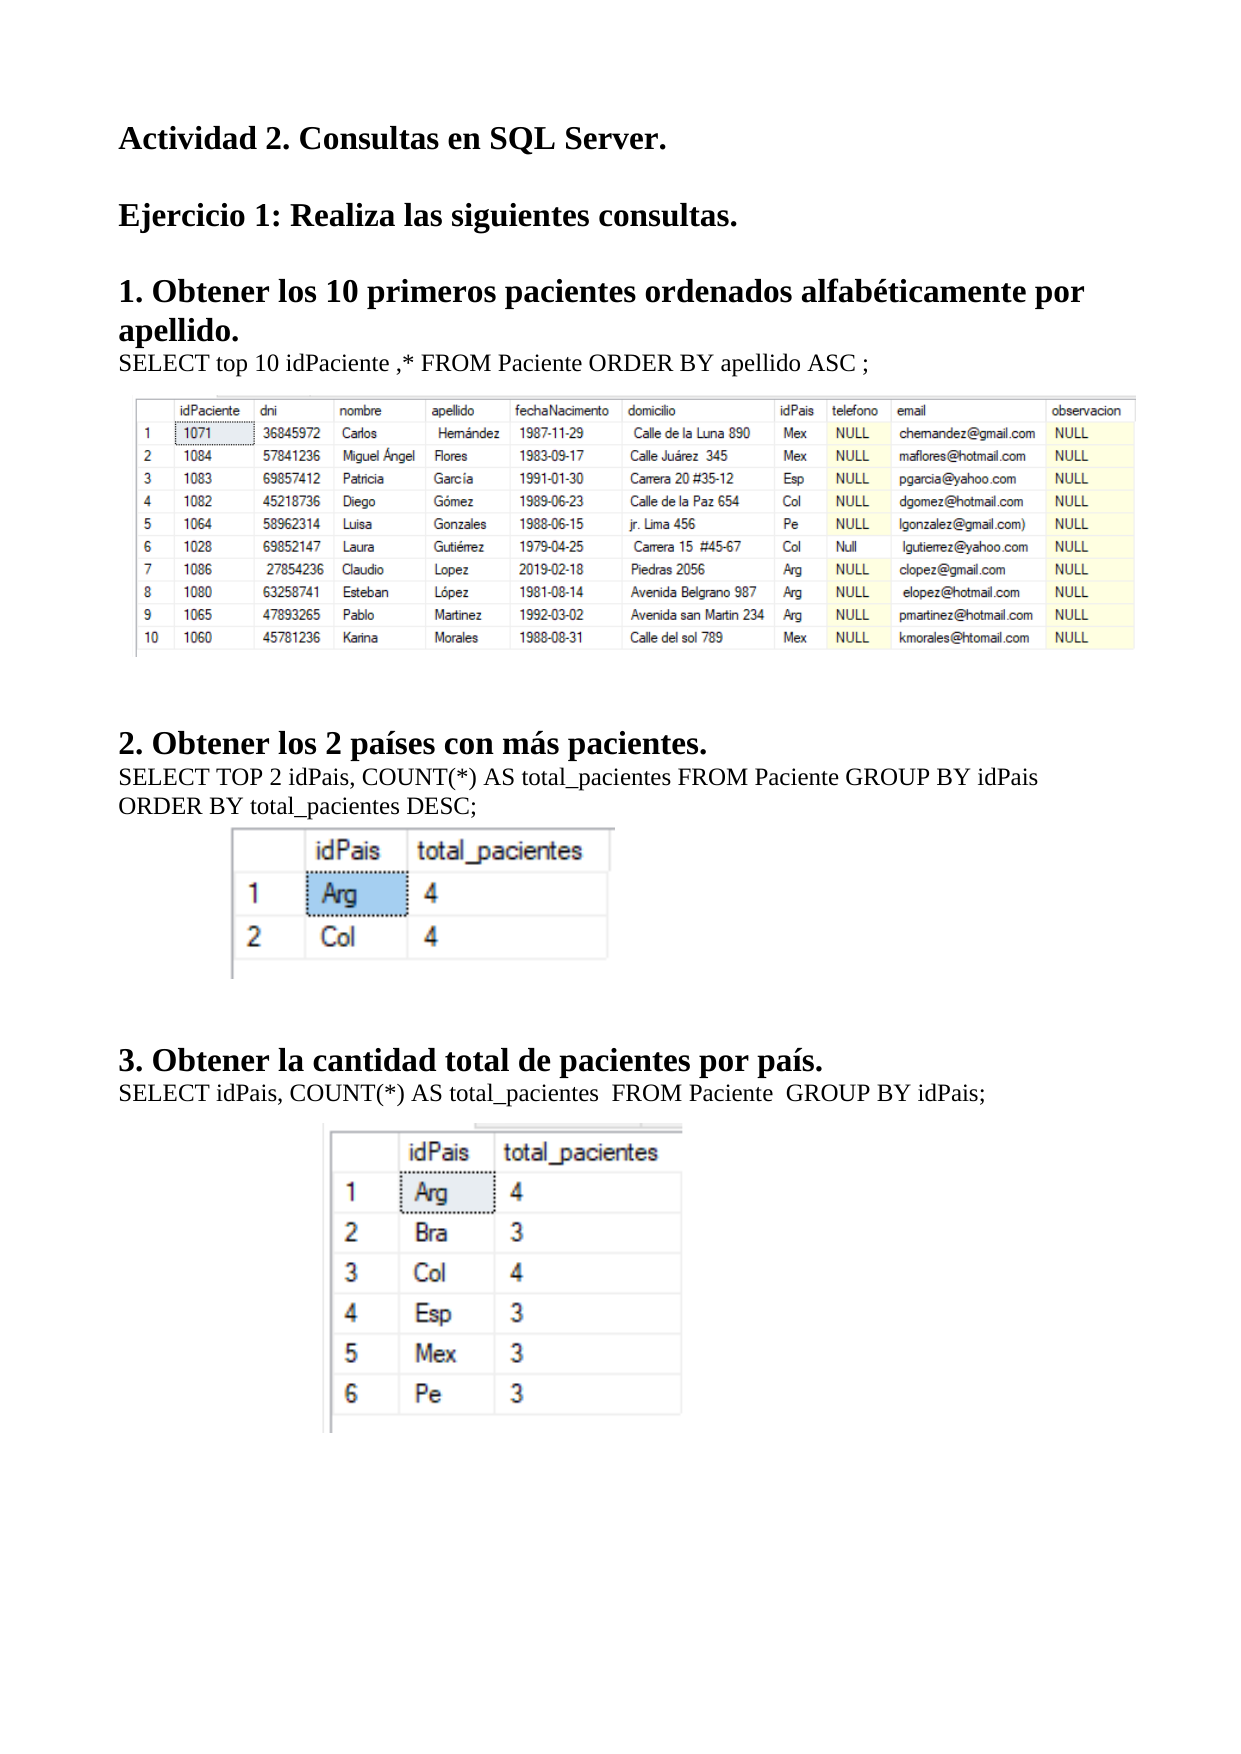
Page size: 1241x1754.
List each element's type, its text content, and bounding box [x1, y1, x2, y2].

text SELECT top 10 idPaciente ,* FROM Paciente ORDER BY apellido ASC ; [118, 348, 1122, 377]
picture [132, 395, 1136, 657]
text Actividad 2. Consultas en SQL Server. [118, 118, 1122, 156]
picture [322, 1123, 683, 1433]
text 1. Obtener los 10 primeros pacientes ordenados alfabéticamente por apellido. [118, 271, 1122, 348]
text SELECT TOP 2 idPais, COUNT(*) AS total_pacientes FROM Paciente GROUP BY idPais ORDER BY total_pacientes DESC; [118, 762, 1122, 819]
picture [225, 826, 615, 979]
text 3. Obtener la cantidad total de pacientes por país. [118, 1040, 1122, 1078]
text 2. Obtener los 2 países con más pacientes. [118, 724, 1122, 762]
text SELECT idPais, COUNT(*) AS total_pacientes FROM Paciente GROUP BY idPais; [118, 1078, 1122, 1107]
text Ejercicio 1: Realiza las siguientes consultas. [118, 195, 1122, 233]
